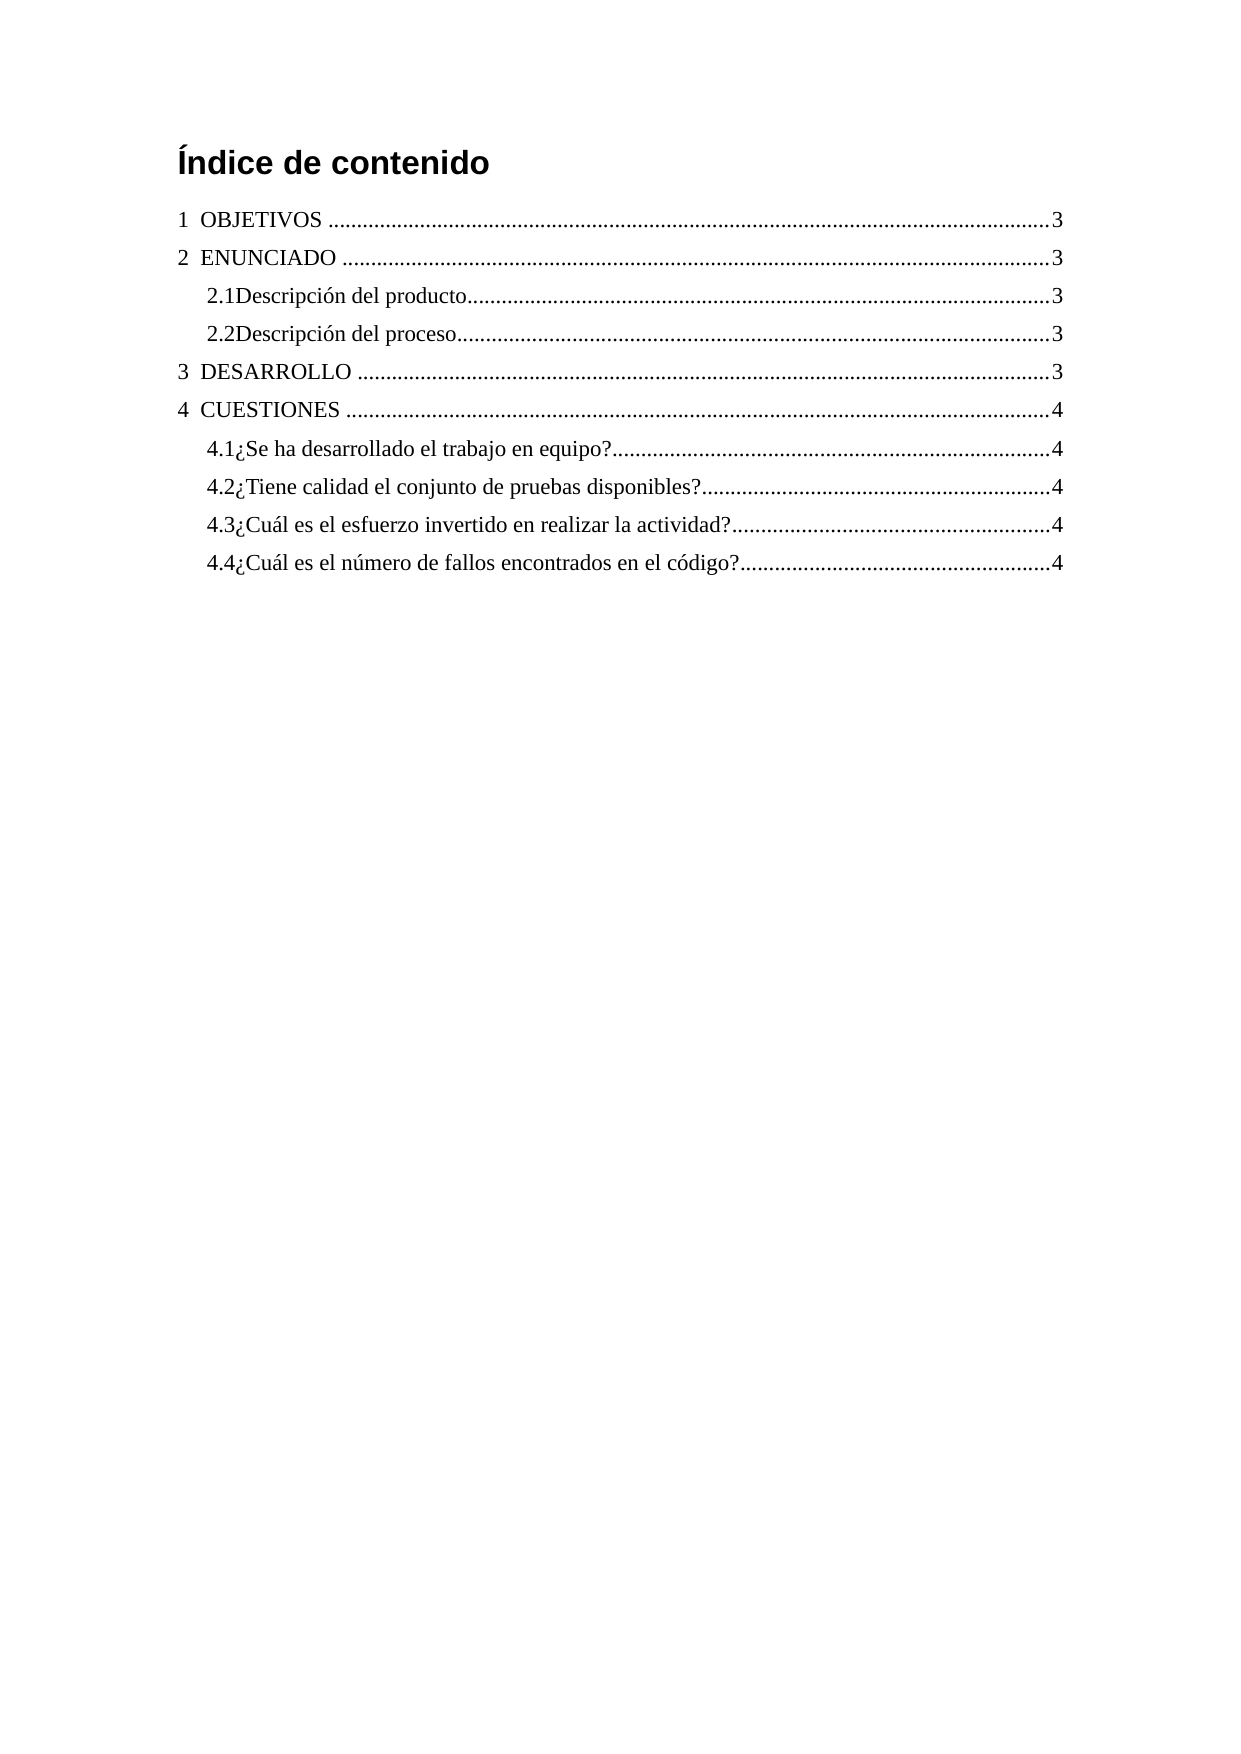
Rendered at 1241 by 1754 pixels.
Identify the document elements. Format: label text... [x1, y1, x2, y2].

text 4.2¿Tiene calidad el conjunto de pruebas disponibles? 4 [207, 473, 1063, 499]
text 4.1¿Se ha desarrollado el trabajo en equipo? 4 [207, 434, 1063, 461]
text 4 CUESTIONES 4 [177, 396, 1063, 423]
text 4.4¿Cuál es el número de fallos encontrados en el código? 4 [207, 549, 1063, 575]
text 2.1Descripción del producto 3 [207, 282, 1063, 308]
text 3 DESARROLLO 3 [177, 358, 1063, 385]
subtitle Índice de contenido [177, 143, 1063, 182]
text 2.2Descripción del proceso 3 [207, 320, 1063, 347]
text 2 ENUNCIADO 3 [177, 244, 1063, 270]
text 1 OBJETIVOS 3 [177, 206, 1063, 232]
text 4.3¿Cuál es el esfuerzo invertido en realizar la actividad? 4 [207, 511, 1063, 537]
